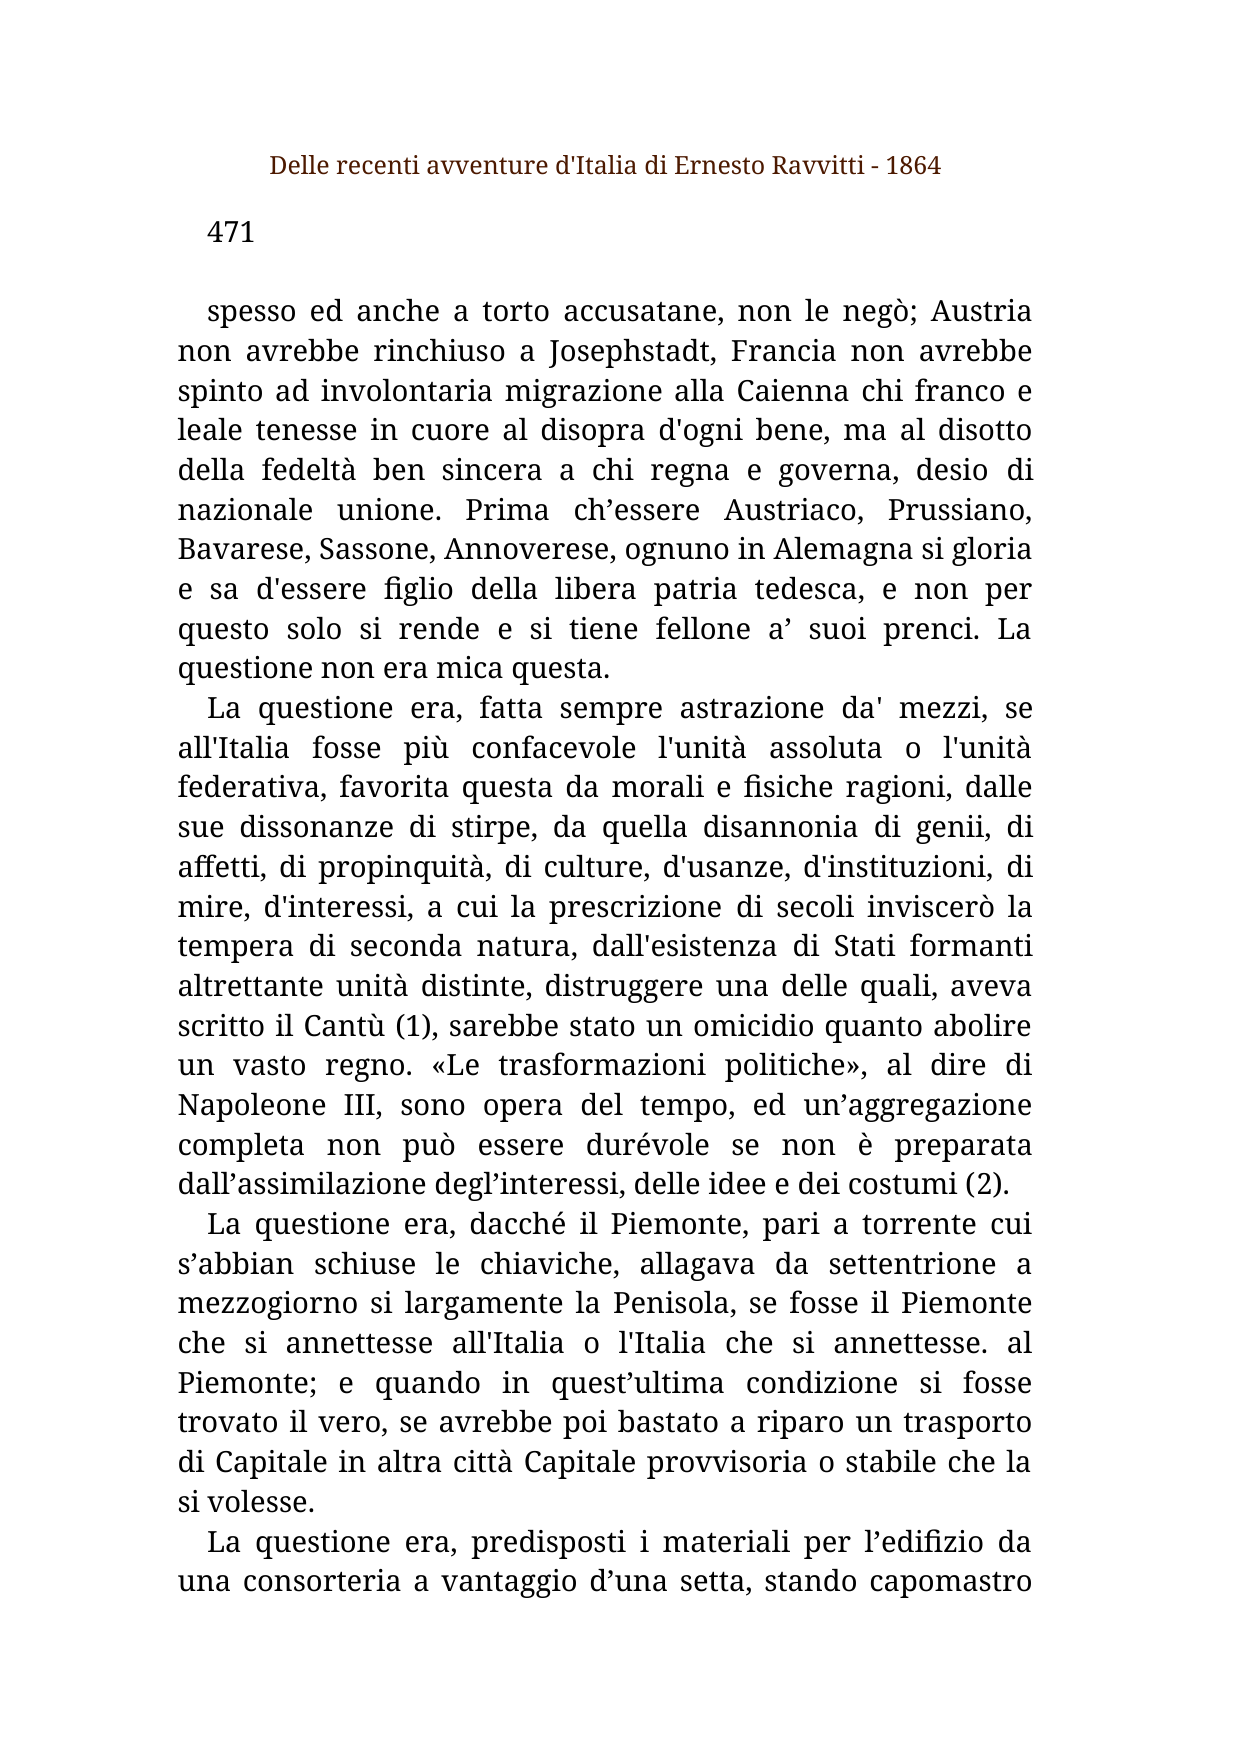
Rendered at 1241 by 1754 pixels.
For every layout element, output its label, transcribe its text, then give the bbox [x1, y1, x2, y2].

text La questione era, fatta sempre astrazione da' mezzi, se all'Italia fosse più confacevole l'unità assoluta o l'unità federativa, favorita questa da morali e fisiche ragioni, dalle sue dissonanze di stirpe, da quella disannonia di genii, di affetti, di propinquità, di culture, d'usanze, d'instituzioni, di mire, d'interessi, a cui la prescrizione di secoli inviscerò la tempera di seconda natura, dall'esistenza di Stati formanti altrettante unità distinte, distruggere una delle quali, aveva scritto il Cantù (1), sarebbe stato un omicidio quanto abolire un vasto regno. «Le trasformazioni politiche», al dire di Napoleone III, sono opera del tempo, ed un’aggregazione completa non può essere durévole se non è preparata dall’assimilazione degl’interessi, delle idee e dei costumi (2). [177, 687, 1033, 1203]
text spesso ed anche a torto accusatane, non le negò; Austria non avrebbe rinchiuso a Josephstadt, Francia non avrebbe spinto ad involontaria migrazione alla Caienna chi franco e leale tenesse in cuore al disopra d'ogni bene, ma al disotto della fedeltà ben sincera a chi regna e governa, desio di nazionale unione. Prima ch’essere Austriaco, Prussiano, Bavarese, Sassone, Annoverese, ognuno in Alemagna si gloria e sa d'essere figlio della libera patria tedesca, e non per questo solo si rende e si tiene fellone a’ suoi prenci. La questione non era mica questa. [177, 291, 1033, 687]
text La questione era, predisposti i materiali per l’edifizio da una consorteria a vantaggio d’una setta, stando capomastro [177, 1521, 1033, 1600]
text 471 [177, 211, 1033, 251]
text La questione era, dacché il Piemonte, pari a torrente cui s’abbian schiuse le chiaviche, allagava da settentrione a mezzogiorno si largamente la Penisola, se fosse il Piemonte che si annettesse all'Italia o l'Italia che si annettesse. al Piemonte; e quando in quest’ultima condizione si fosse trovato il vero, se avrebbe poi bastato a riparo un trasporto di Capitale in altra città Capitale provvisoria o stabile che la si volesse. [177, 1203, 1033, 1521]
